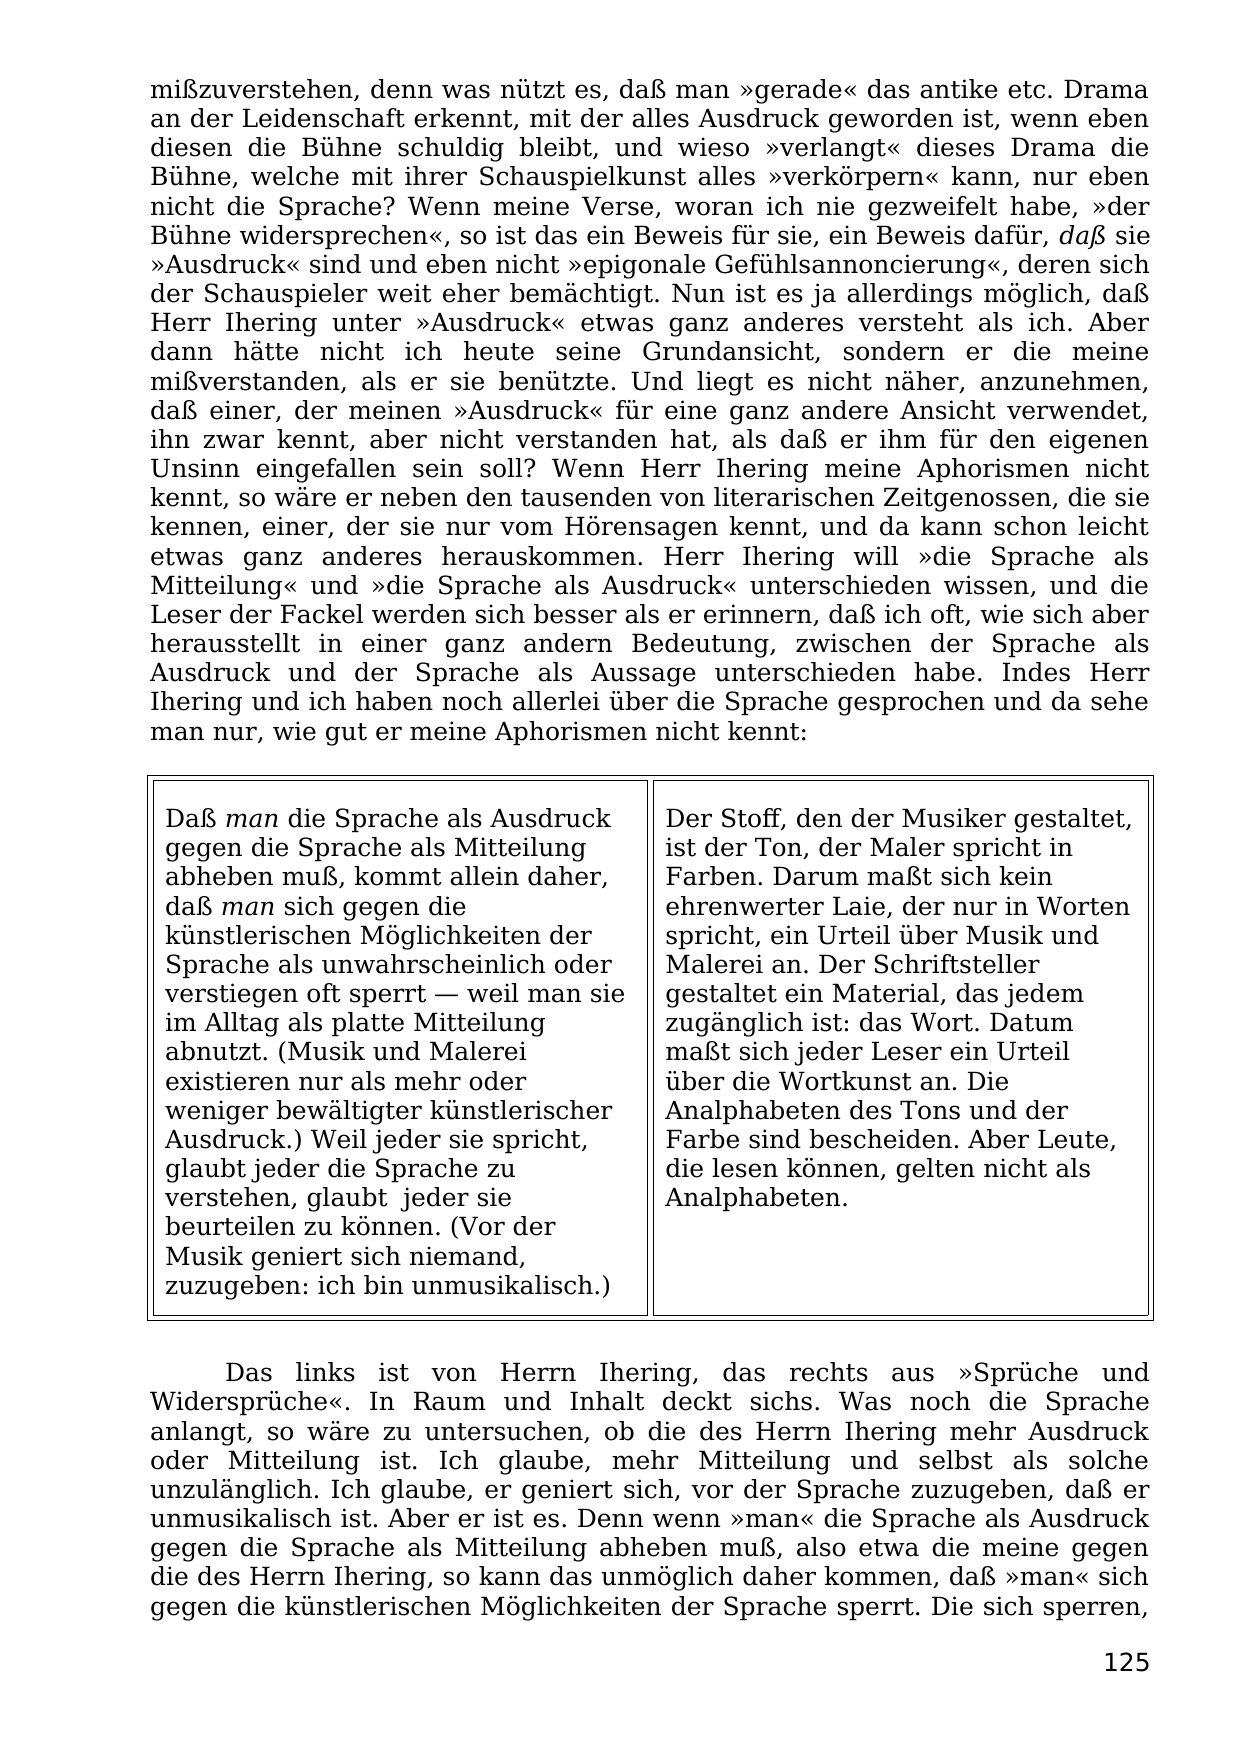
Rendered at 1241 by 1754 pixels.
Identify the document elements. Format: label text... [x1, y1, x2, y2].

text Das links ist von Herrn Ihering, das rechts aus »Sprüche und Widersprüche«. In Raum und Inhalt deckt sichs. Was noch die Sprache anlangt, so wäre zu untersuchen, ob die des Herrn Ihering mehr Ausdruck oder Mitteilung ist. Ich glaube, mehr Mitteilung und selbst als solche unzulänglich. Ich glaube, er geniert sich, vor der Sprache zuzugeben, daß er unmusikalisch ist. Aber er ist es. Denn wenn »man« die Sprache als Ausdruck gegen die Sprache als Mitteilung abheben muß, also etwa die meine gegen die des Herrn Ihering, so kann das unmöglich daher kommen, daß »man« sich gegen die künstlerischen Möglichkeiten der Sprache sperrt. Die sich sperren, [150, 1358, 1151, 1621]
table_header Der Stoff, den der Musiker gestaltet, ist der Ton, der Maler spricht in Farben. Darum maßt sich kein ehrenwerter Laie, der nur in Worten spricht, ein Urteil über Musik und Malerei an. Der Schriftsteller gestaltet ein Material, das jedem zugänglich ist: das Wort. Datum maßt sich jeder Leser ein Urteil über die Wortkunst an. Die Analphabeten des Tons und der Farbe sind bescheiden. Aber Leute, die lesen können, gelten nicht als Analphabeten. [650, 776, 1151, 1315]
text mißzuverstehen, denn was nützt es, daß man »gerade« das antike etc. Drama an der Leidenschaft erkennt, mit der alles Ausdruck geworden ist, wenn eben diesen die Bühne schuldig bleibt, und wieso »verlangt« dieses Drama die Bühne, welche mit ihrer Schauspielkunst alles »verkörpern« kann, nur eben nicht die Sprache? Wenn meine Verse, woran ich nie gezweifelt habe, »der Bühne widersprechen«, so ist das ein Beweis für sie, ein Beweis dafür, daß sie »Ausdruck« sind und eben nicht »epigonale Gefühlsannoncierung«, deren sich der Schauspieler weit eher bemächtigt. Nun ist es ja allerdings möglich, daß Herr Ihering unter »Ausdruck« etwas ganz anderes versteht als ich. Aber dann hätte nicht ich heute seine Grundansicht, sondern er die meine mißverstanden, als er sie benützte. Und liegt es nicht näher, anzunehmen, daß einer, der meinen »Ausdruck« für eine ganz andere Ansicht verwendet, ihn zwar kennt, aber nicht verstanden hat, als daß er ihm für den eigenen Unsinn eingefallen sein soll? Wenn Herr Ihering meine Aphorismen nicht kennt, so wäre er neben den tausenden von literarischen Zeitgenossen, die sie kennen, einer, der sie nur vom Hörensagen kennt, und da kann schon leicht etwas ganz anderes herauskommen. Herr Ihering will »die Sprache als Mitteilung« und »die Sprache als Ausdruck« unterschieden wissen, und die Leser der Fackel werden sich besser als er erinnern, daß ich oft, wie sich aber herausstellt in einer ganz andern Bedeutung, zwischen der Sprache als Ausdruck und der Sprache als Aussage unterschieden habe. Indes Herr Ihering und ich haben noch allerlei über die Sprache gesprochen und da sehe man nur, wie gut er meine Aphorismen nicht kennt: [150, 75, 1151, 746]
table_header Daß man die Sprache als Ausdruck gegen die Sprache als Mitteilung abheben muß, kommt allein daher, daß man sich gegen die künstlerischen Möglichkeiten der Sprache als unwahrscheinlich oder verstiegen oft sperrt — weil man sie im Alltag als platte Mitteilung abnutzt. (Musik und Malerei existieren nur als mehr oder weniger bewältigter künstlerischer Ausdruck.) Weil jeder sie spricht, glaubt jeder die Sprache zu verstehen, glaubt jeder sie beurteilen zu können. (Vor der Musik geniert sich niemand, zuzugeben: ich bin unmusikalisch.) [150, 776, 650, 1315]
